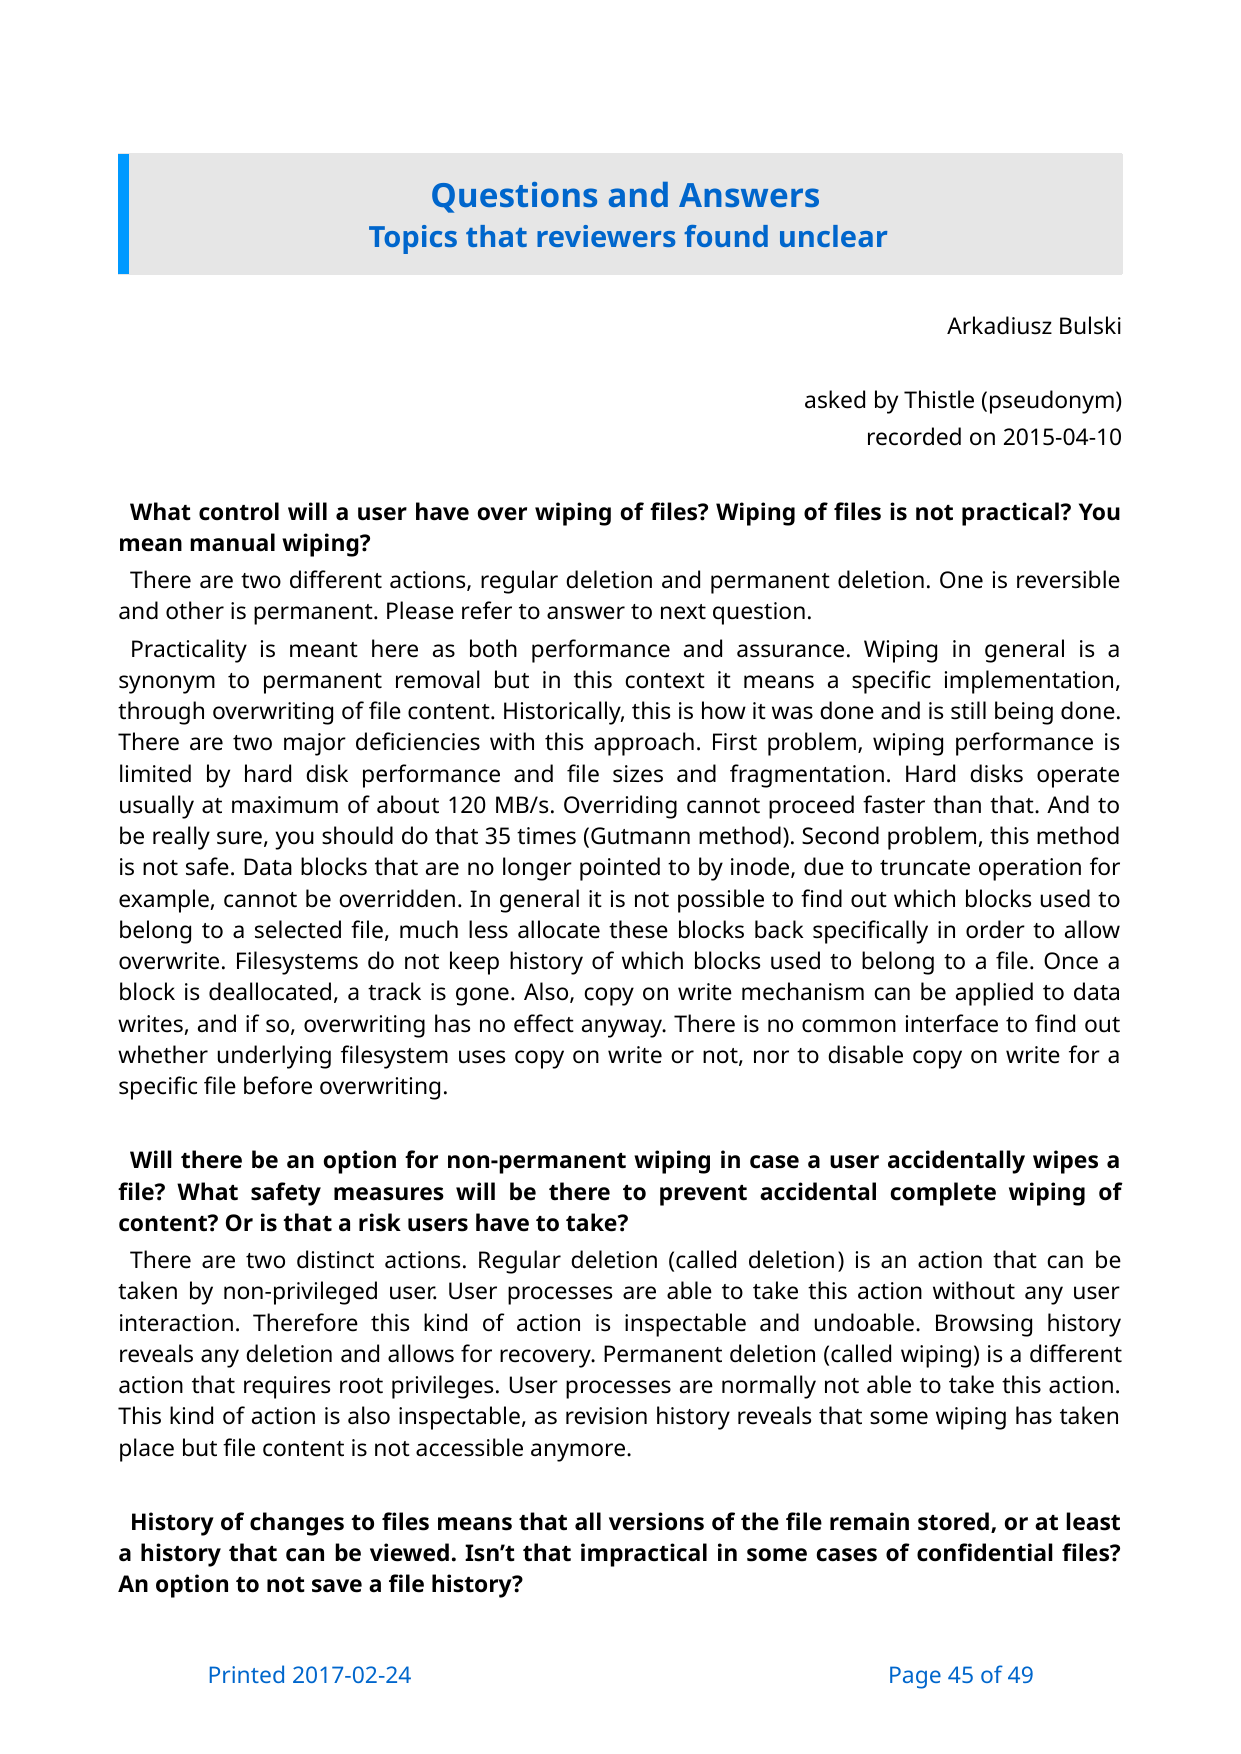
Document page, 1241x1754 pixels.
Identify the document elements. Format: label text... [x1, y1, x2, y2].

text There are two different actions, regular deletion and permanent deletion. One is reversible and other is permanent. Please refer to answer to next question. [118, 564, 1122, 627]
text Will there be an option for non-permanent wiping in case a user accidentally wipes a file? What safety measures will be there to prevent accidental complete wiping of content? Or is that a risk users have to take? [118, 1144, 1122, 1238]
text recorded on 2015-04-10 [118, 421, 1122, 452]
text History of changes to files means that all versions of the file remain stored, or at least a history that can be viewed. Isn’t that impractical in some cases of confidential files? An option to not save a file history? [118, 1506, 1122, 1600]
text There are two distinct actions. Regular deletion (called deletion) is an action that can be taken by non-privileged user. User processes are able to take this action without any user interaction. Therefore this kind of action is inspectable and undoable. Browsing history reveals any deletion and allows for recovery. Permanent deletion (called wiping) is a different action that requires root privileges. User processes are normally not able to take this action. This kind of action is also inspectable, as revision history reveals that some wiping has taken place but file content is not accessible anymore. [118, 1244, 1122, 1463]
text Practicality is meant here as both performance and assurance. Wiping in general is a synonym to permanent removal but in this context it means a specific implementation, through overwriting of file content. Historically, this is how it was done and is still being done. There are two major deficiencies with this approach. First problem, wiping performance is limited by hard disk performance and file sizes and fragmentation. Hard disks operate usually at maximum of about 120 MB/s. Overriding cannot proceed faster than that. And to be really sure, you should do that 35 times (Gutmann method). Second problem, this method is not safe. Data blocks that are no longer pointed to by inode, due to truncate operation for example, cannot be overridden. In general it is not possible to find out which blocks used to belong to a selected file, much less allocate these blocks back specifically in order to allow overwrite. Filesystems do not keep history of which blocks used to belong to a file. Once a block is deallocated, a track is gone. Also, copy on write mechanism can be applied to data writes, and if so, overwriting has no effect anyway. There is no common interface to find out whether underlying filesystem uses copy on write or not, nor to disable copy on write for a specific file before overwriting. [118, 632, 1122, 1101]
text Arkadiusz Bulski [118, 310, 1122, 341]
text What control will a user have over wiping of files? Wiping of files is not practical? You mean manual wiping? [118, 496, 1122, 558]
text asked by Thistle (pseudonym) [118, 384, 1122, 415]
subtitle Questions and Answers Topics that reviewers found unclear [129, 155, 1122, 274]
